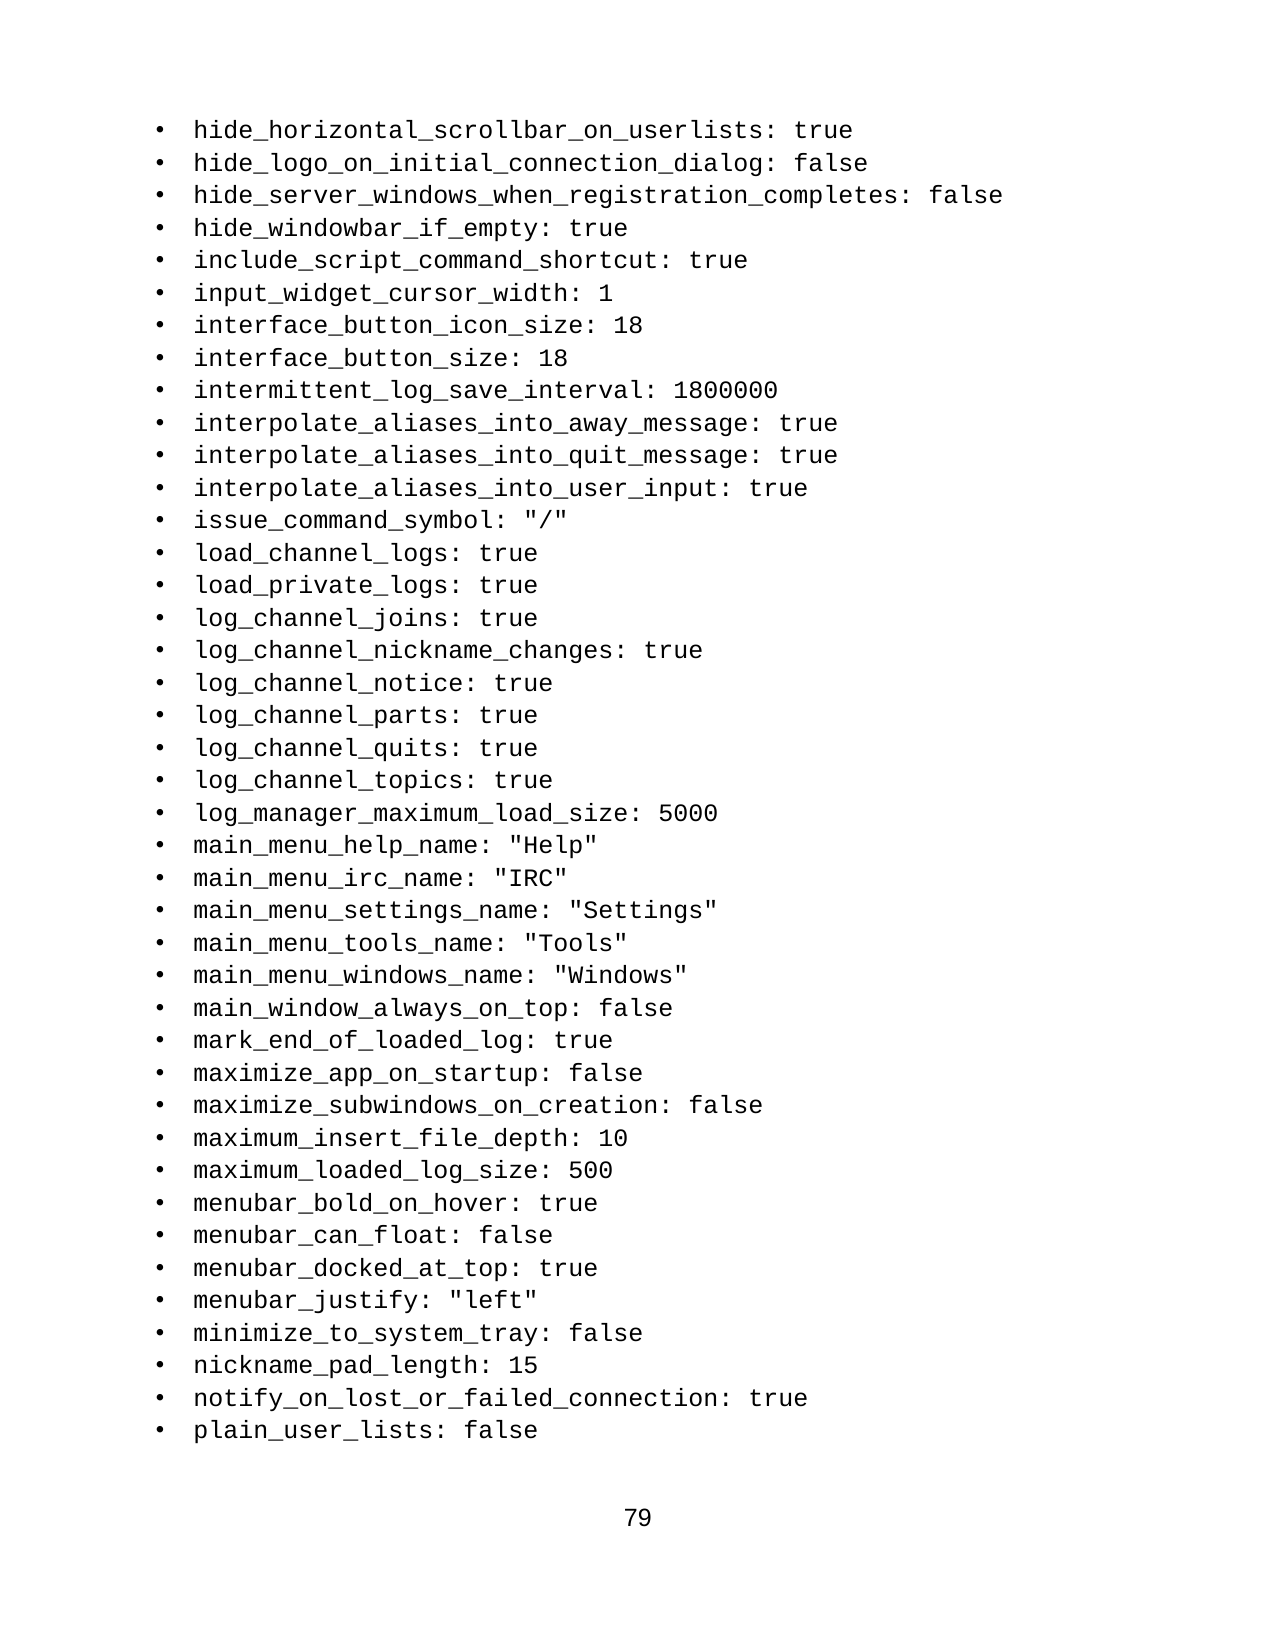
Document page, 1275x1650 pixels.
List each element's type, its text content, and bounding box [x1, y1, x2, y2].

list maximum_insert_file_depth: 10 [156, 1126, 1157, 1154]
list hide_windowbar_if_empty: true [156, 216, 1157, 244]
list main_menu_tools_name: "Tools" [156, 931, 1157, 959]
list hide_server_windows_when_registration_completes: false [156, 183, 1157, 211]
list load_channel_logs: true [156, 541, 1157, 569]
list interface_button_size: 18 [156, 346, 1157, 374]
list minimize_to_system_tray: false [156, 1321, 1157, 1349]
list interface_button_icon_size: 18 [156, 313, 1157, 341]
list log_channel_quits: true [156, 736, 1157, 764]
list interpolate_aliases_into_user_input: true [156, 476, 1157, 504]
list plain_user_lists: false [156, 1418, 1157, 1446]
list main_menu_help_name: "Help" [156, 833, 1157, 861]
list log_channel_topics: true [156, 768, 1157, 796]
list maximum_loaded_log_size: 500 [156, 1158, 1157, 1186]
list input_widget_cursor_width: 1 [156, 281, 1157, 309]
list intermittent_log_save_interval: 1800000 [156, 378, 1157, 406]
list log_channel_nickname_changes: true [156, 638, 1157, 666]
list maximize_app_on_startup: false [156, 1061, 1157, 1089]
list log_channel_joins: true [156, 606, 1157, 634]
list load_private_logs: true [156, 573, 1157, 601]
list menubar_bold_on_hover: true [156, 1191, 1157, 1219]
list log_channel_parts: true [156, 703, 1157, 731]
list main_menu_settings_name: "Settings" [156, 898, 1157, 926]
list interpolate_aliases_into_quit_message: true [156, 443, 1157, 471]
list menubar_justify: "left" [156, 1288, 1157, 1316]
list main_menu_windows_name: "Windows" [156, 963, 1157, 991]
list notify_on_lost_or_failed_connection: true [156, 1386, 1157, 1414]
list mark_end_of_loaded_log: true [156, 1028, 1157, 1056]
list include_script_command_shortcut: true [156, 248, 1157, 276]
list main_window_always_on_top: false [156, 996, 1157, 1024]
list interpolate_aliases_into_away_message: true [156, 411, 1157, 439]
list maximize_subwindows_on_creation: false [156, 1093, 1157, 1121]
list log_channel_notice: true [156, 671, 1157, 699]
list main_menu_irc_name: "IRC" [156, 866, 1157, 894]
list hide_horizontal_scrollbar_on_userlists: true [156, 118, 1157, 146]
list menubar_docked_at_top: true [156, 1256, 1157, 1284]
list menubar_can_float: false [156, 1223, 1157, 1251]
list hide_logo_on_initial_connection_dialog: false [156, 151, 1157, 179]
list nickname_pad_length: 15 [156, 1353, 1157, 1381]
list issue_command_symbol: "/" [156, 508, 1157, 536]
list log_manager_maximum_load_size: 5000 [156, 801, 1157, 829]
